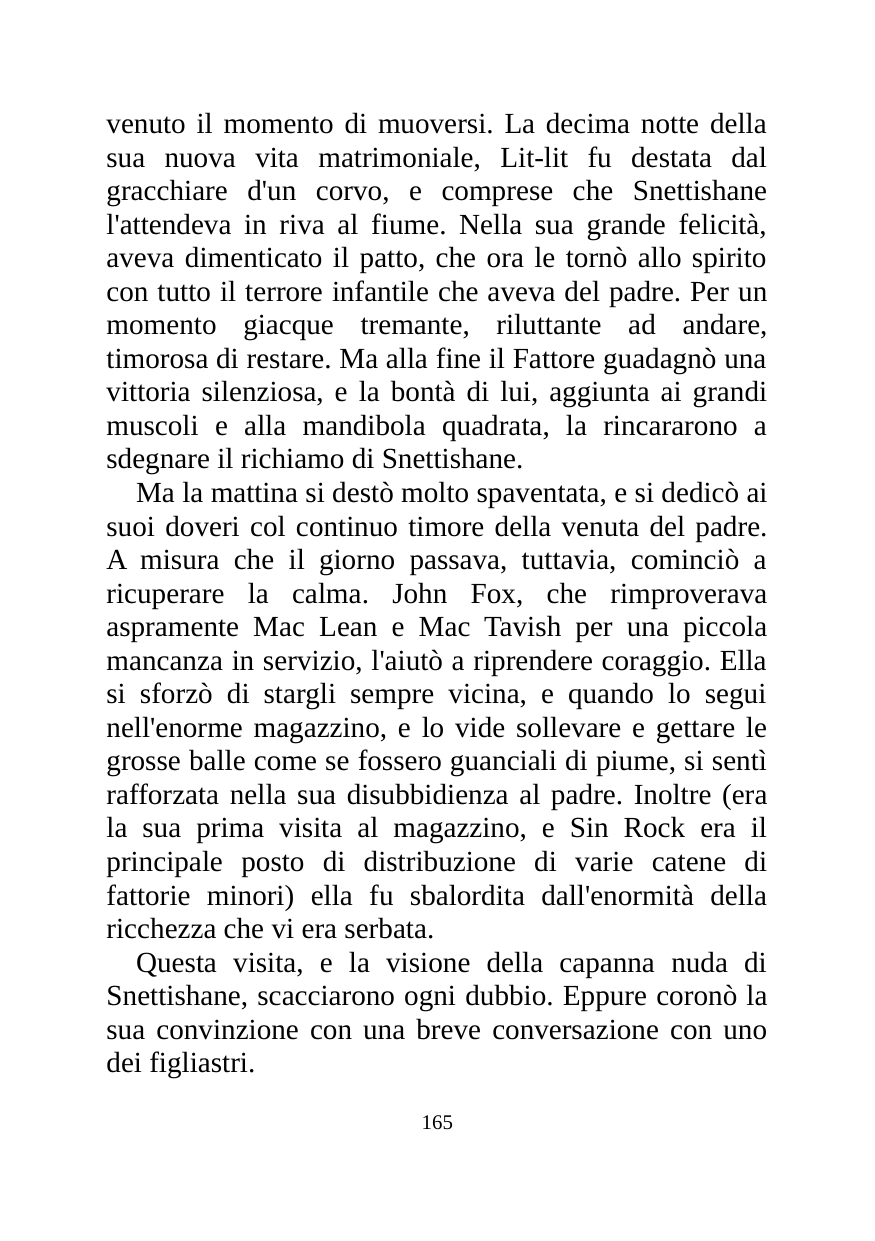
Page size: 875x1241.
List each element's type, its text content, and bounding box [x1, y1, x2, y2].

text Questa visita, e la visione della capanna nuda di Snettishane, scacciarono ogni dubbio. Eppure coronò la sua convinzione con una breve conversazione con uno dei figliastri. [106, 945, 768, 1079]
text venuto il momento di muoversi. La decima notte della sua nuova vita matrimoniale, Lit-lit fu destata dal gracchiare d'un corvo, e comprese che Snettishane l'attendeva in riva al fiume. Nella sua grande felicità, aveva dimenticato il patto, che ora le tornò allo spirito con tutto il terrore infantile che aveva del padre. Per un momento giacque tremante, riluttante ad andare, timorosa di restare. Ma alla fine il Fattore guadagnò una vittoria silenziosa, e la bontà di lui, aggiunta ai grandi muscoli e alla mandibola quadrata, la rincararono a sdegnare il richiamo di Snettishane. [106, 106, 768, 475]
text Ma la mattina si destò molto spaventata, e si dedicò ai suoi doveri col continuo timore della venuta del padre. A misura che il giorno passava, tuttavia, cominciò a ricuperare la calma. John Fox, che rimproverava aspramente Mac Lean e Mac Tavish per una piccola mancanza in servizio, l'aiutò a riprendere coraggio. Ella si sforzò di stargli sempre vicina, e quando lo segui nell'enorme magazzino, e lo vide sollevare e gettare le grosse balle come se fossero guanciali di piume, si sentì rafforzata nella sua disubbidienza al padre. Inoltre (era la sua prima visita al magazzino, e Sin Rock era il principale posto di distribuzione di varie catene di fattorie minori) ella fu sbalordita dall'enormità della ricchezza che vi era serbata. [106, 475, 768, 945]
